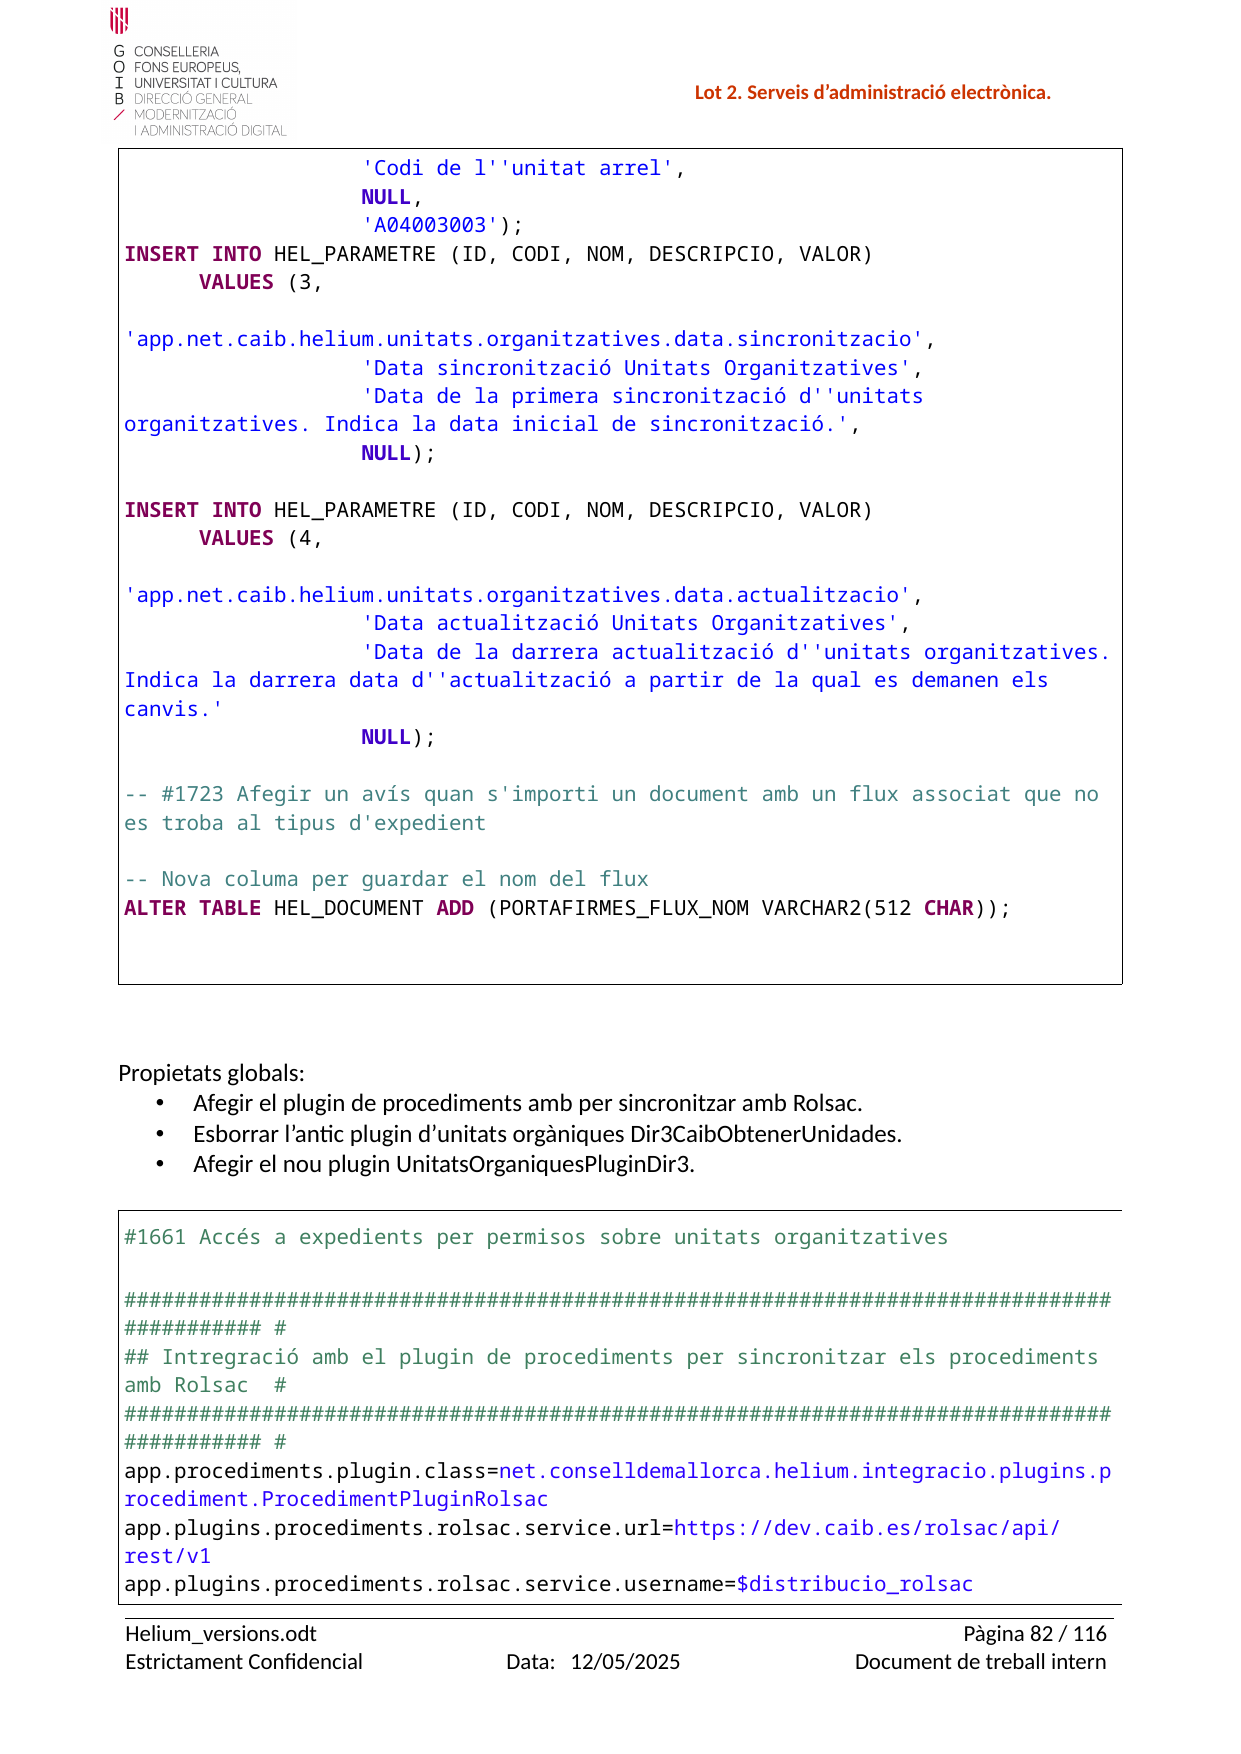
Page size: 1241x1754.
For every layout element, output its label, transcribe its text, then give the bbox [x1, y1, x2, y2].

list Afegir el plugin de procediments amb per sincronitzar amb Rolsac. [156, 1087, 1122, 1118]
list Esborrar l’antic plugin d’unitats orgàniques Dir3CaibObtenerUnidades. [156, 1118, 1122, 1148]
table_header 'Codi de l''unitat arrel', NULL, 'A04003003'); INSERT INTO HEL_PARAMETRE (ID, CODI, NOM, DESCRIPCIO, VALOR) VALUES (3, 'app.net.caib.helium.unitats.organitzatives.data.sincronitzacio', 'Data sincronització Unitats Organitzatives', 'Data de la primera sincronització d''unitats organitzatives. Indica la data inicial de sincronització.', NULL); INSERT INTO HEL_PARAMETRE (ID, CODI, NOM, DESCRIPCIO, VALOR) VALUES (4, 'app.net.caib.helium.unitats.organitzatives.data.actualitzacio', 'Data actualització Unitats Organitzatives', 'Data de la darrera actualització d''unitats organitzatives. Indica la darrera data d''actualització a partir de la qual es demanen els canvis.' NULL); -- #1723 Afegir un avís quan s'importi un document amb un flux associat que no es troba al tipus d'expedient -- Nova columa per guardar el nom del flux ALTER TABLE HEL_DOCUMENT ADD (PORTAFIRMES_FLUX_NOM VARCHAR2(512 CHAR)); [119, 149, 1122, 984]
picture [100, 0, 297, 144]
list Afegir el nou plugin UnitatsOrganiquesPluginDir3. [156, 1148, 1122, 1179]
table_header #1661 Accés a expedients per permisos sobre unitats organitzatives ########################################################################################## # ## Intregració amb el plugin de procediments per sincronitzar els procediments amb Rolsac # ########################################################################################## # app.procediments.plugin.class=net.conselldemallorca.helium.integracio.plugins.procediment.ProcedimentPluginRolsac app.plugins.procediments.rolsac.service.url=https://dev.caib.es/rolsac/api/rest/v1 app.plugins.procediments.rolsac.service.username=$distribucio_rolsac [119, 1211, 1122, 1604]
text Propietats globals: [118, 1057, 1122, 1087]
